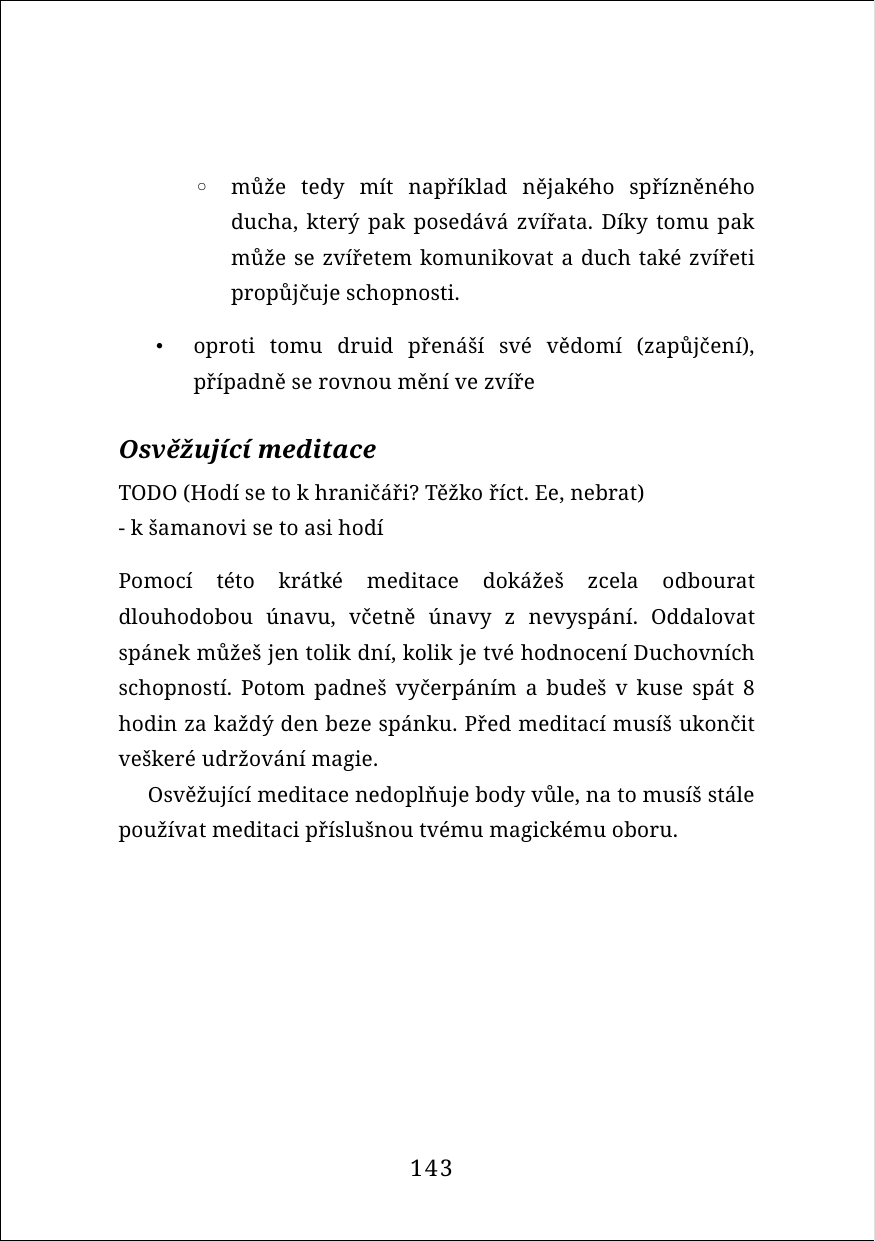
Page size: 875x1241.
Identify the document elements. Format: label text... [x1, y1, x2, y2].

subtitle Osvěžující meditace [118, 432, 756, 466]
text TODO (Hodí se to k hraničáři? Těžko říct. Ee, nebrat) - k šamanovi se to asi hodí [118, 478, 756, 542]
list může tedy mít například nějakého spřízněného ducha, který pak posedává zvířata. Díky tomu pak může se zvířetem komunikovat a duch také zvířeti propůjčuje schopnosti. [193, 172, 756, 307]
text Pomocí této krátké meditace dokážeš zcela odbourat dlouhodobou únavu, včetně únavy z nevyspání. Oddalovat spánek můžeš jen tolik dní, kolik je tvé hodnocení Duchovních schopností. Potom padneš vyčerpáním a budeš v kuse spát 8 hodin za každý den beze spánku. Před meditací musíš ukončit veškeré udržování magie. Osvěžující meditace nedoplňuje body vůle, na to musíš stále používat meditaci příslušnou tvému magickému oboru. [118, 567, 756, 844]
list oproti tomu druid přenáší své vědomí (zapůjčení), případně se rovnou mění ve zvíře [156, 332, 756, 396]
